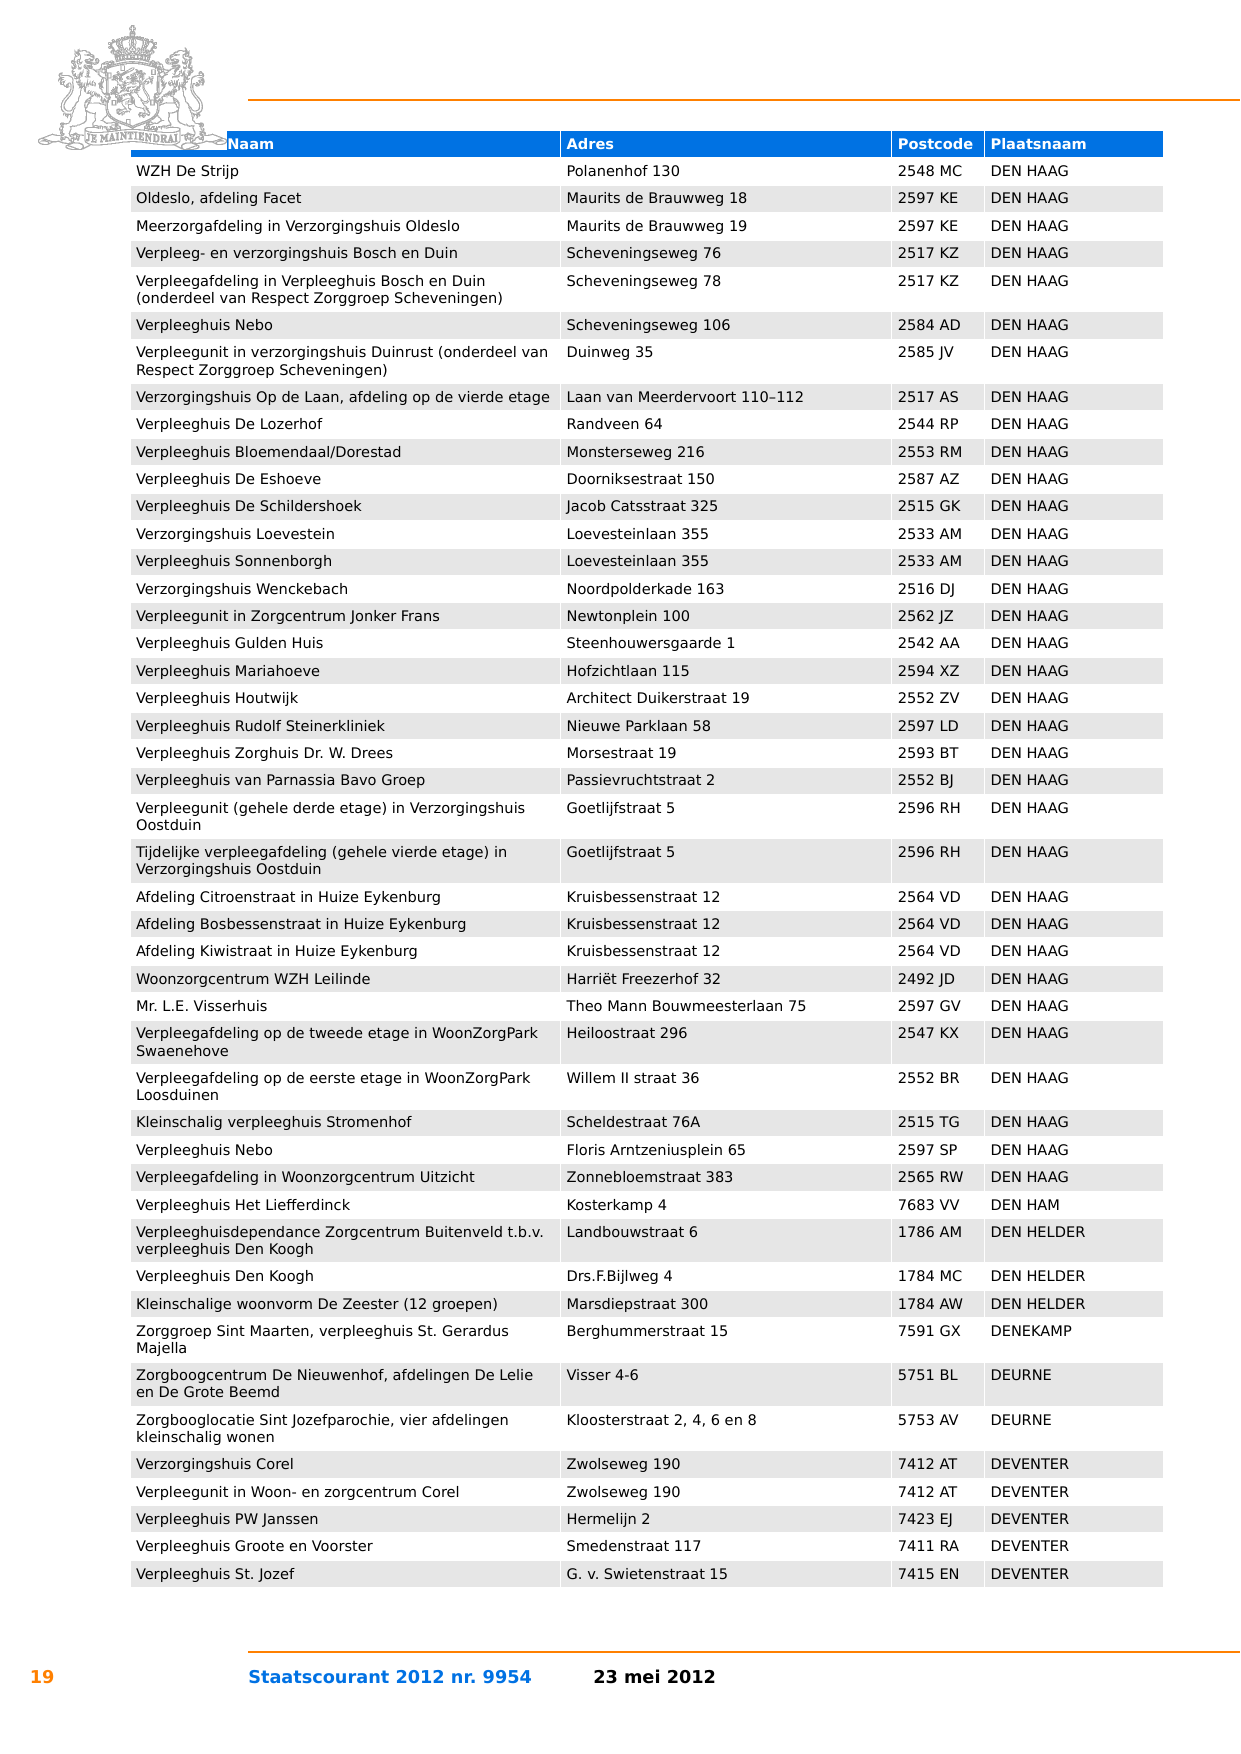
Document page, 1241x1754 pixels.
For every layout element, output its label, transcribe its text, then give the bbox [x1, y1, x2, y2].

table_cell 2552 BJ [892, 768, 984, 794]
table_cell Verpleeghuis Zorghuis Dr. W. Drees [131, 740, 560, 767]
table_cell DEN HAAG [985, 993, 1163, 1020]
table_cell Hofzichtlaan 115 [561, 658, 891, 684]
table_cell Oldeslo, afdeling Facet [131, 186, 560, 212]
table_cell DEN HAAG [985, 603, 1163, 629]
table_cell 7423 EJ [892, 1506, 984, 1532]
table_cell 2517 KZ [892, 241, 984, 267]
table_cell DEN HAAG [985, 685, 1163, 712]
table_cell DEVENTER [985, 1451, 1163, 1478]
table_cell Kloosterstraat 2, 4, 6 en 8 [561, 1407, 891, 1450]
table_cell Verpleegafdeling op de eerste etage in WoonZorgPark Loosduinen [131, 1065, 560, 1108]
table_cell Polanenhof 130 [561, 158, 891, 185]
table_cell DEN HAAG [985, 713, 1163, 739]
table_cell DEN HAAG [985, 839, 1163, 883]
table_cell Maurits de Brauwweg 18 [561, 186, 891, 212]
table_cell Afdeling Bosbessenstraat in Huize Eykenburg [131, 911, 560, 937]
table_cell 2587 AZ [892, 466, 984, 493]
table_cell 5751 BL [892, 1363, 984, 1406]
table_cell 1786 AM [892, 1219, 984, 1262]
table_cell Zwolseweg 190 [561, 1479, 891, 1505]
table_cell DEN HAAG [985, 466, 1163, 493]
table_cell DEURNE [985, 1363, 1163, 1406]
table_cell WZH De Strijp [131, 158, 560, 185]
table_cell Visser 4-6 [561, 1363, 891, 1406]
table_cell Randveen 64 [561, 411, 891, 438]
table_cell Kleinschalig verpleeghuis Stromenhof [131, 1110, 560, 1136]
table_cell Berghummerstraat 15 [561, 1318, 891, 1362]
table_cell DEN HAAG [985, 241, 1163, 267]
table_cell 2584 AD [892, 312, 984, 339]
table_cell DEN HAAG [985, 521, 1163, 547]
table_cell Verpleeghuis Nebo [131, 1137, 560, 1163]
table_cell Steenhouwersgaarde 1 [561, 631, 891, 657]
table_cell DEN HAAG [985, 268, 1163, 311]
table_cell 2547 KX [892, 1021, 984, 1064]
table_cell 2596 RH [892, 839, 984, 883]
table_cell DEN HAAG [985, 966, 1163, 992]
table_cell Verzorgingshuis Loevestein [131, 521, 560, 547]
table_cell 2565 RW [892, 1164, 984, 1191]
table_cell Scheveningseweg 106 [561, 312, 891, 339]
table_cell Verpleeghuis Bloemendaal/Dorestad [131, 439, 560, 465]
table_cell Woonzorgcentrum WZH Leilinde [131, 966, 560, 992]
table_cell 2552 BR [892, 1065, 984, 1108]
table_cell Zorggroep Sint Maarten, verpleeghuis St. Gerardus Majella [131, 1318, 560, 1362]
table_cell 2597 LD [892, 713, 984, 739]
table_cell DEN HELDER [985, 1219, 1163, 1262]
table_cell Verpleegafdeling in Verpleeghuis Bosch en Duin (onderdeel van Respect Zorggroep Scheveningen) [131, 268, 560, 311]
table_cell Verpleeghuis De Schildershoek [131, 494, 560, 520]
table_cell 7415 EN [892, 1561, 984, 1587]
table_cell Newtonplein 100 [561, 603, 891, 629]
table_cell Meerzorgafdeling in Verzorgingshuis Oldeslo [131, 213, 560, 239]
table_cell Heiloostraat 296 [561, 1021, 891, 1064]
table_cell 2597 KE [892, 186, 984, 212]
table_cell Verzorgingshuis Wenckebach [131, 576, 560, 602]
table_cell Kruisbessenstraat 12 [561, 884, 891, 910]
table_cell 2542 AA [892, 631, 984, 657]
table_cell Verpleeghuis Houtwijk [131, 685, 560, 712]
table_cell 7591 GX [892, 1318, 984, 1362]
table_cell Zorgbooglocatie Sint Jozefparochie, vier afdelingen kleinschalig wonen [131, 1407, 560, 1450]
table_cell Willem II straat 36 [561, 1065, 891, 1108]
table_cell DEN HAAG [985, 1110, 1163, 1136]
table_cell DEVENTER [985, 1479, 1163, 1505]
table_cell Goetlijfstraat 5 [561, 795, 891, 838]
table_cell Passievruchtstraat 2 [561, 768, 891, 794]
table_cell 2597 GV [892, 993, 984, 1020]
table_cell 2597 KE [892, 213, 984, 239]
table_cell Verpleeghuisdependance Zorgcentrum Buitenveld t.b.v. verpleeghuis Den Koogh [131, 1219, 560, 1262]
table_cell Kosterkamp 4 [561, 1192, 891, 1218]
table_cell DEURNE [985, 1407, 1163, 1450]
table_header Plaatsnaam [985, 131, 1163, 157]
table_cell Scheldestraat 76A [561, 1110, 891, 1136]
table_cell Nieuwe Parklaan 58 [561, 713, 891, 739]
table_cell 2597 SP [892, 1137, 984, 1163]
table_cell Landbouwstraat 6 [561, 1219, 891, 1262]
table_cell 2492 JD [892, 966, 984, 992]
table_cell DEN HAAG [985, 186, 1163, 212]
table_cell Loevesteinlaan 355 [561, 549, 891, 575]
table_cell DEN HAAG [985, 1065, 1163, 1108]
table_cell DEN HAAG [985, 411, 1163, 438]
table_cell 2564 VD [892, 884, 984, 910]
table_cell DEN HAAG [985, 158, 1163, 185]
table_cell DEN HAAG [985, 1164, 1163, 1191]
table_cell 2517 AS [892, 384, 984, 410]
table_cell Hermelijn 2 [561, 1506, 891, 1532]
table_cell 2593 BT [892, 740, 984, 767]
table_cell Monsterseweg 216 [561, 439, 891, 465]
table_cell Kleinschalige woonvorm De Zeester (12 groepen) [131, 1291, 560, 1317]
table_cell DEN HAAG [985, 658, 1163, 684]
table_cell 1784 MC [892, 1264, 984, 1290]
table_cell 2552 ZV [892, 685, 984, 712]
table_cell DEN HAAG [985, 768, 1163, 794]
table_cell Scheveningseweg 78 [561, 268, 891, 311]
table_cell Verpleegafdeling op de tweede etage in WoonZorgPark Swaenehove [131, 1021, 560, 1064]
table_cell Verpleeghuis Gulden Huis [131, 631, 560, 657]
table_cell Verpleeghuis Nebo [131, 312, 560, 339]
table_cell Maurits de Brauwweg 19 [561, 213, 891, 239]
table_cell DEN HAAG [985, 939, 1163, 965]
table_cell Kruisbessenstraat 12 [561, 939, 891, 965]
table_cell Goetlijfstraat 5 [561, 839, 891, 883]
table_cell DEN HAM [985, 1192, 1163, 1218]
table_cell Afdeling Kiwistraat in Huize Eykenburg [131, 939, 560, 965]
table_cell 2515 GK [892, 494, 984, 520]
table_cell DEN HAAG [985, 911, 1163, 937]
table_cell 2564 VD [892, 939, 984, 965]
table_cell Morsestraat 19 [561, 740, 891, 767]
table_cell 2515 TG [892, 1110, 984, 1136]
table_cell Verzorgingshuis Op de Laan, afdeling op de vierde etage [131, 384, 560, 410]
table_cell DEN HAAG [985, 795, 1163, 838]
table_cell DEN HAAG [985, 439, 1163, 465]
table_cell Verpleegafdeling in Woonzorgcentrum Uitzicht [131, 1164, 560, 1191]
table_cell 2548 MC [892, 158, 984, 185]
table_cell 2594 XZ [892, 658, 984, 684]
table_cell Smedenstraat 117 [561, 1534, 891, 1560]
table_cell DEN HAAG [985, 1021, 1163, 1064]
table_cell Jacob Catsstraat 325 [561, 494, 891, 520]
table_cell Loevesteinlaan 355 [561, 521, 891, 547]
table_cell 2533 AM [892, 549, 984, 575]
table_cell 2585 JV [892, 340, 984, 383]
table_cell DENEKAMP [985, 1318, 1163, 1362]
table_cell Verpleeghuis Groote en Voorster [131, 1534, 560, 1560]
table_cell 5753 AV [892, 1407, 984, 1450]
table_cell Zorgboogcentrum De Nieuwenhof, afdelingen De Lelie en De Grote Beemd [131, 1363, 560, 1406]
table_cell 7411 RA [892, 1534, 984, 1560]
table_header Postcode [892, 131, 984, 157]
table_cell DEN HAAG [985, 384, 1163, 410]
table_cell Verpleeghuis Sonnenborgh [131, 549, 560, 575]
table_cell DEN HAAG [985, 340, 1163, 383]
table_cell 2517 KZ [892, 268, 984, 311]
table_cell DEVENTER [985, 1534, 1163, 1560]
table_cell DEN HAAG [985, 631, 1163, 657]
table_cell Doorniksestraat 150 [561, 466, 891, 493]
table_cell Verpleegunit in verzorgingshuis Duinrust (onderdeel van Respect Zorggroep Scheveningen) [131, 340, 560, 383]
table_cell DEN HAAG [985, 576, 1163, 602]
table_cell 2562 JZ [892, 603, 984, 629]
table_cell Verpleegunit in Woon- en zorgcentrum Corel [131, 1479, 560, 1505]
table_cell Verpleeghuis De Lozerhof [131, 411, 560, 438]
table_cell Mr. L.E. Visserhuis [131, 993, 560, 1020]
table_cell 7683 VV [892, 1192, 984, 1218]
table_cell DEVENTER [985, 1561, 1163, 1587]
table_cell Tijdelijke verpleegafdeling (gehele vierde etage) in Verzorgingshuis Oostduin [131, 839, 560, 883]
table_cell Duinweg 35 [561, 340, 891, 383]
table_cell 2553 RM [892, 439, 984, 465]
table_cell Verpleeghuis St. Jozef [131, 1561, 560, 1587]
table_cell Marsdiepstraat 300 [561, 1291, 891, 1317]
table_cell G. v. Swietenstraat 15 [561, 1561, 891, 1587]
table_cell Verzorgingshuis Corel [131, 1451, 560, 1478]
table_cell Verpleegunit (gehele derde etage) in Verzorgingshuis Oostduin [131, 795, 560, 838]
table_cell Theo Mann Bouwmeesterlaan 75 [561, 993, 891, 1020]
table_cell Laan van Meerdervoort 110–112 [561, 384, 891, 410]
table_cell 1784 AW [892, 1291, 984, 1317]
table_cell DEN HAAG [985, 213, 1163, 239]
table_cell DEN HAAG [985, 549, 1163, 575]
table_cell Floris Arntzeniusplein 65 [561, 1137, 891, 1163]
table_cell Zwolseweg 190 [561, 1451, 891, 1478]
table_cell 7412 AT [892, 1451, 984, 1478]
table_cell 2564 VD [892, 911, 984, 937]
table_cell Kruisbessenstraat 12 [561, 911, 891, 937]
table_cell Verpleeghuis PW Janssen [131, 1506, 560, 1532]
table_cell DEN HAAG [985, 494, 1163, 520]
table_cell Zonnebloemstraat 383 [561, 1164, 891, 1191]
table_cell Architect Duikerstraat 19 [561, 685, 891, 712]
table_cell 2516 DJ [892, 576, 984, 602]
table_cell DEN HAAG [985, 884, 1163, 910]
table_cell Verpleeghuis Rudolf Steinerkliniek [131, 713, 560, 739]
table_cell Harriët Freezerhof 32 [561, 966, 891, 992]
picture [38, 25, 227, 150]
table_cell Verpleeghuis Den Koogh [131, 1264, 560, 1290]
table_cell DEN HELDER [985, 1291, 1163, 1317]
table_cell DEVENTER [985, 1506, 1163, 1532]
table_cell DEN HAAG [985, 740, 1163, 767]
table_cell DEN HAAG [985, 1137, 1163, 1163]
table_cell Verpleeg- en verzorgingshuis Bosch en Duin [131, 241, 560, 267]
table_cell Verpleeghuis Mariahoeve [131, 658, 560, 684]
table_cell 2596 RH [892, 795, 984, 838]
table_cell Noordpolderkade 163 [561, 576, 891, 602]
table_cell Verpleeghuis van Parnassia Bavo Groep [131, 768, 560, 794]
table_cell 2533 AM [892, 521, 984, 547]
table_cell Scheveningseweg 76 [561, 241, 891, 267]
table_cell 7412 AT [892, 1479, 984, 1505]
table_cell Afdeling Citroenstraat in Huize Eykenburg [131, 884, 560, 910]
table_cell Verpleeghuis De Eshoeve [131, 466, 560, 493]
table_header Naam [131, 131, 560, 157]
table_cell Verpleeghuis Het Liefferdinck [131, 1192, 560, 1218]
table_cell 2544 RP [892, 411, 984, 438]
table_header Adres [561, 131, 891, 157]
table_cell Drs.F.Bijlweg 4 [561, 1264, 891, 1290]
table_cell DEN HAAG [985, 312, 1163, 339]
table_cell DEN HELDER [985, 1264, 1163, 1290]
table_cell Verpleegunit in Zorgcentrum Jonker Frans [131, 603, 560, 629]
